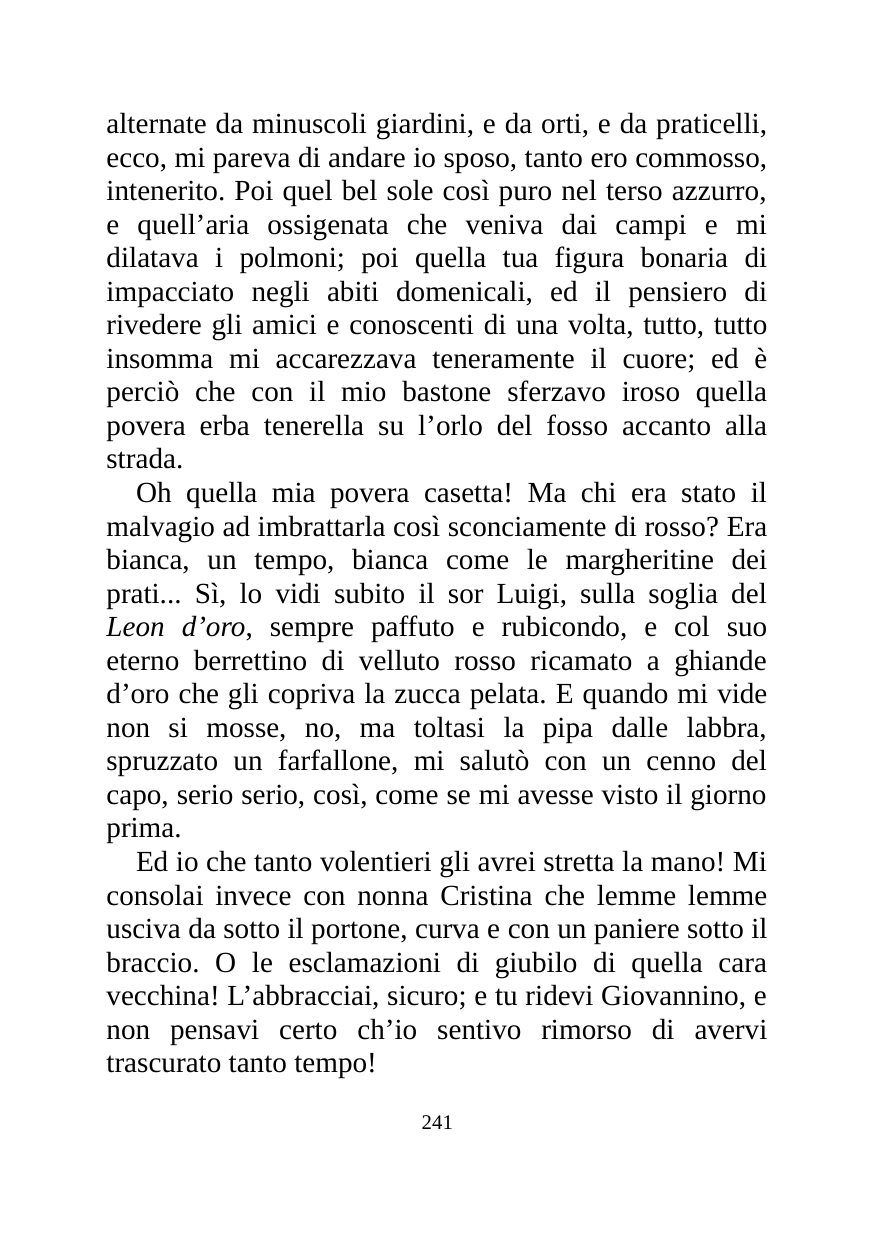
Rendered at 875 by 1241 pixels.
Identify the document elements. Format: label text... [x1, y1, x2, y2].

text Ed io che tanto volentieri gli avrei stretta la mano! Mi consolai invece con nonna Cristina che lemme lemme usciva da sotto il portone, curva e con un paniere sotto il braccio. O le esclamazioni di giubilo di quella cara vecchina! L’abbracciai, sicuro; e tu ridevi Giovannino, e non pensavi certo ch’io sentivo rimorso di avervi trascurato tanto tempo! [106, 844, 768, 1079]
text alternate da minuscoli giardini, e da orti, e da praticelli, ecco, mi pareva di andare io sposo, tanto ero commosso, intenerito. Poi quel bel sole così puro nel terso azzurro, e quell’aria ossigenata che veniva dai campi e mi dilatava i polmoni; poi quella tua figura bonaria di impacciato negli abiti domenicali, ed il pensiero di rivedere gli amici e conoscenti di una volta, tutto, tutto insomma mi accarezzava teneramente il cuore; ed è perciò che con il mio bastone sferzavo iroso quella povera erba tenerella su l’orlo del fosso accanto alla strada. [106, 106, 768, 475]
text Oh quella mia povera casetta! Ma chi era stato il malvagio ad imbrattarla così sconciamente di rosso? Era bianca, un tempo, bianca come le margheritine dei prati... Sì, lo vidi subito il sor Luigi, sulla soglia del Leon d’oro, sempre paffuto e rubicondo, e col suo eterno berrettino di velluto rosso ricamato a ghiande d’oro che gli copriva la zucca pelata. E quando mi vide non si mosse, no, ma toltasi la pipa dalle labbra, spruzzato un farfallone, mi salutò con un cenno del capo, serio serio, così, come se mi avesse visto il giorno prima. [106, 475, 768, 844]
